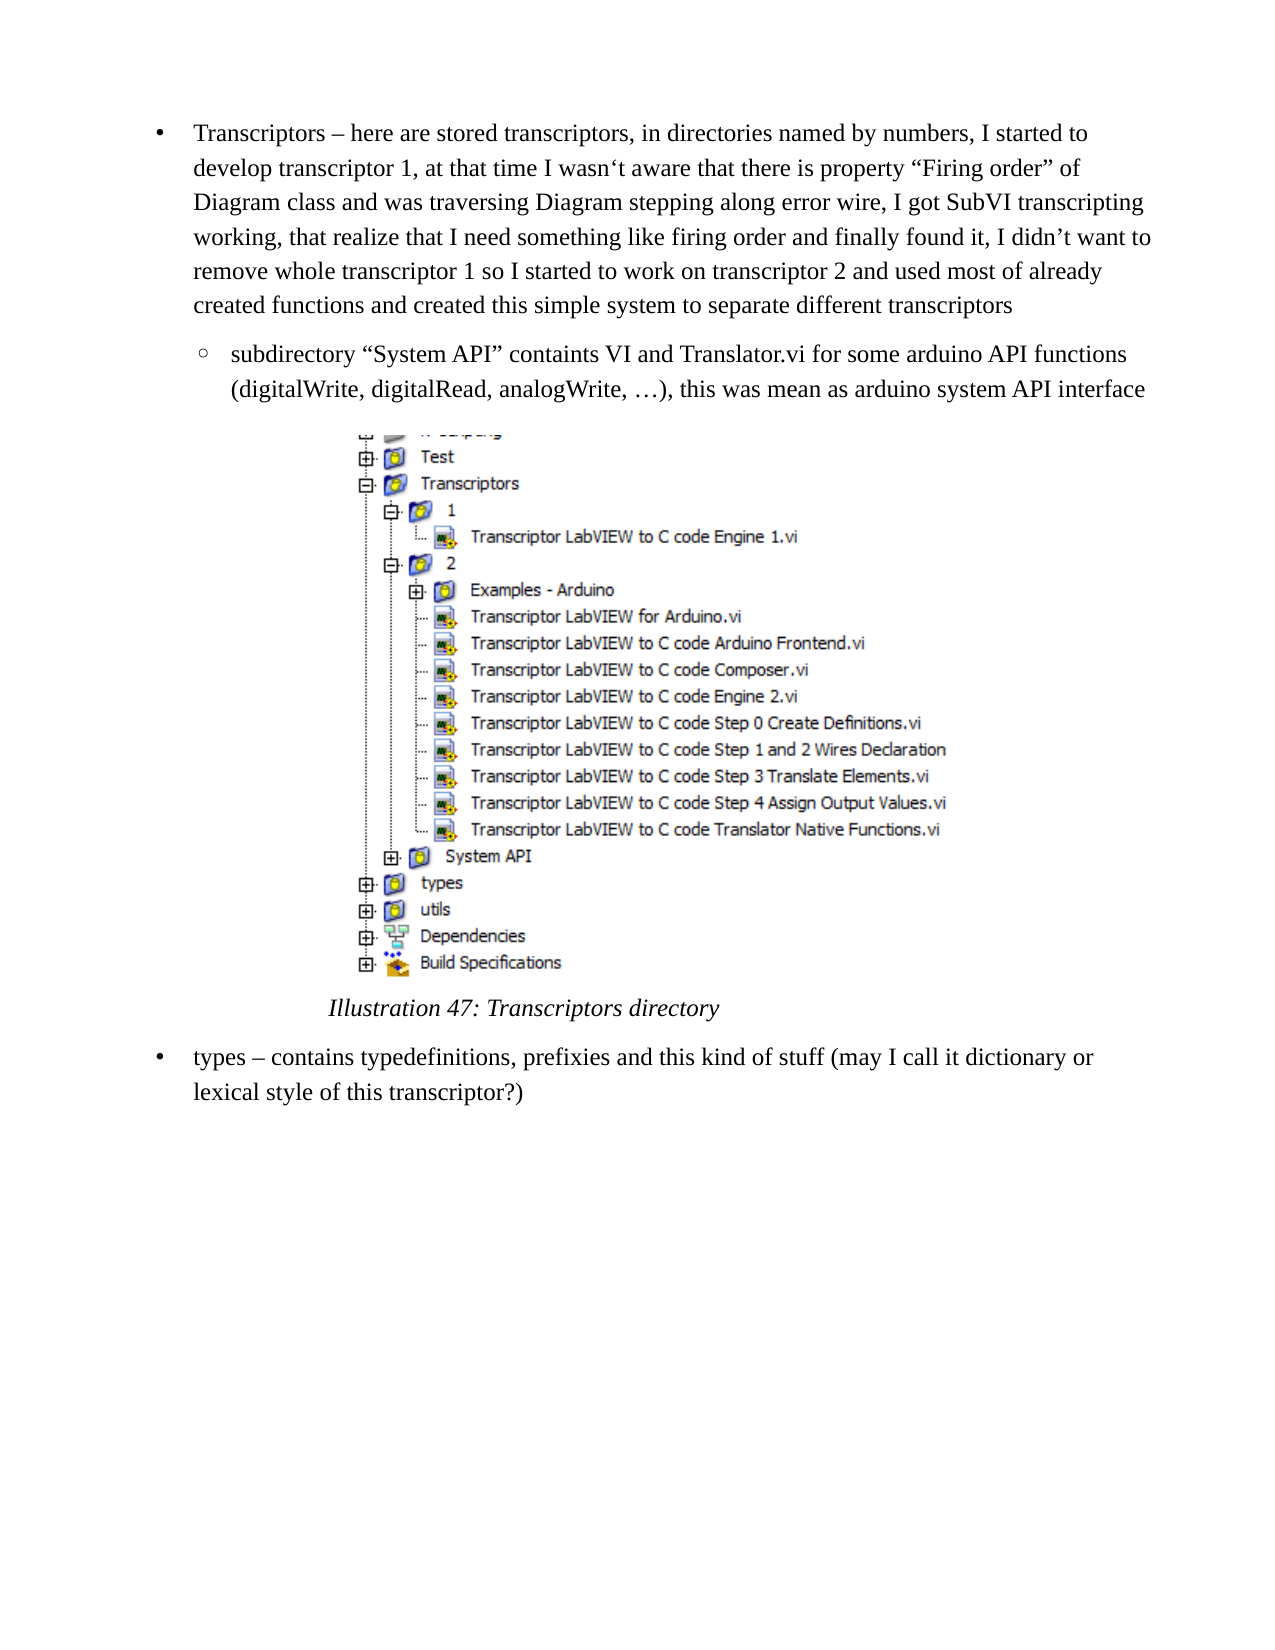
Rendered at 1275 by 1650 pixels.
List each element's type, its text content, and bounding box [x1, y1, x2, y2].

picture [328, 435, 947, 994]
list Transcriptors – here are stored transcriptors, in directories named by numbers, I started to develop transcriptor 1, at that time I wasn‘t aware that there is property “Firing order” of Diagram class and was traversing Diagram stepping along error wire, I got SubVI transcripting working, that realize that I need something like firing order and finally found it, I didn’t want to remove whole transcriptor 1 so I started to work on transcriptor 2 and used most of already created functions and created this simple system to separate different transcriptors [156, 118, 1157, 319]
list types – contains typedefinitions, prefixies and this kind of stuff (may I call it dictionary or lexical style of this transcriptor?) [156, 1042, 1157, 1106]
text Illustration 47: Transcriptors directory [328, 994, 947, 1022]
list subdirectory “System API” containts VI and Translator.vi for some arduino API functions (digitalWrite, digitalRead, analogWrite, …), this was mean as arduino system API interface [193, 339, 1157, 403]
